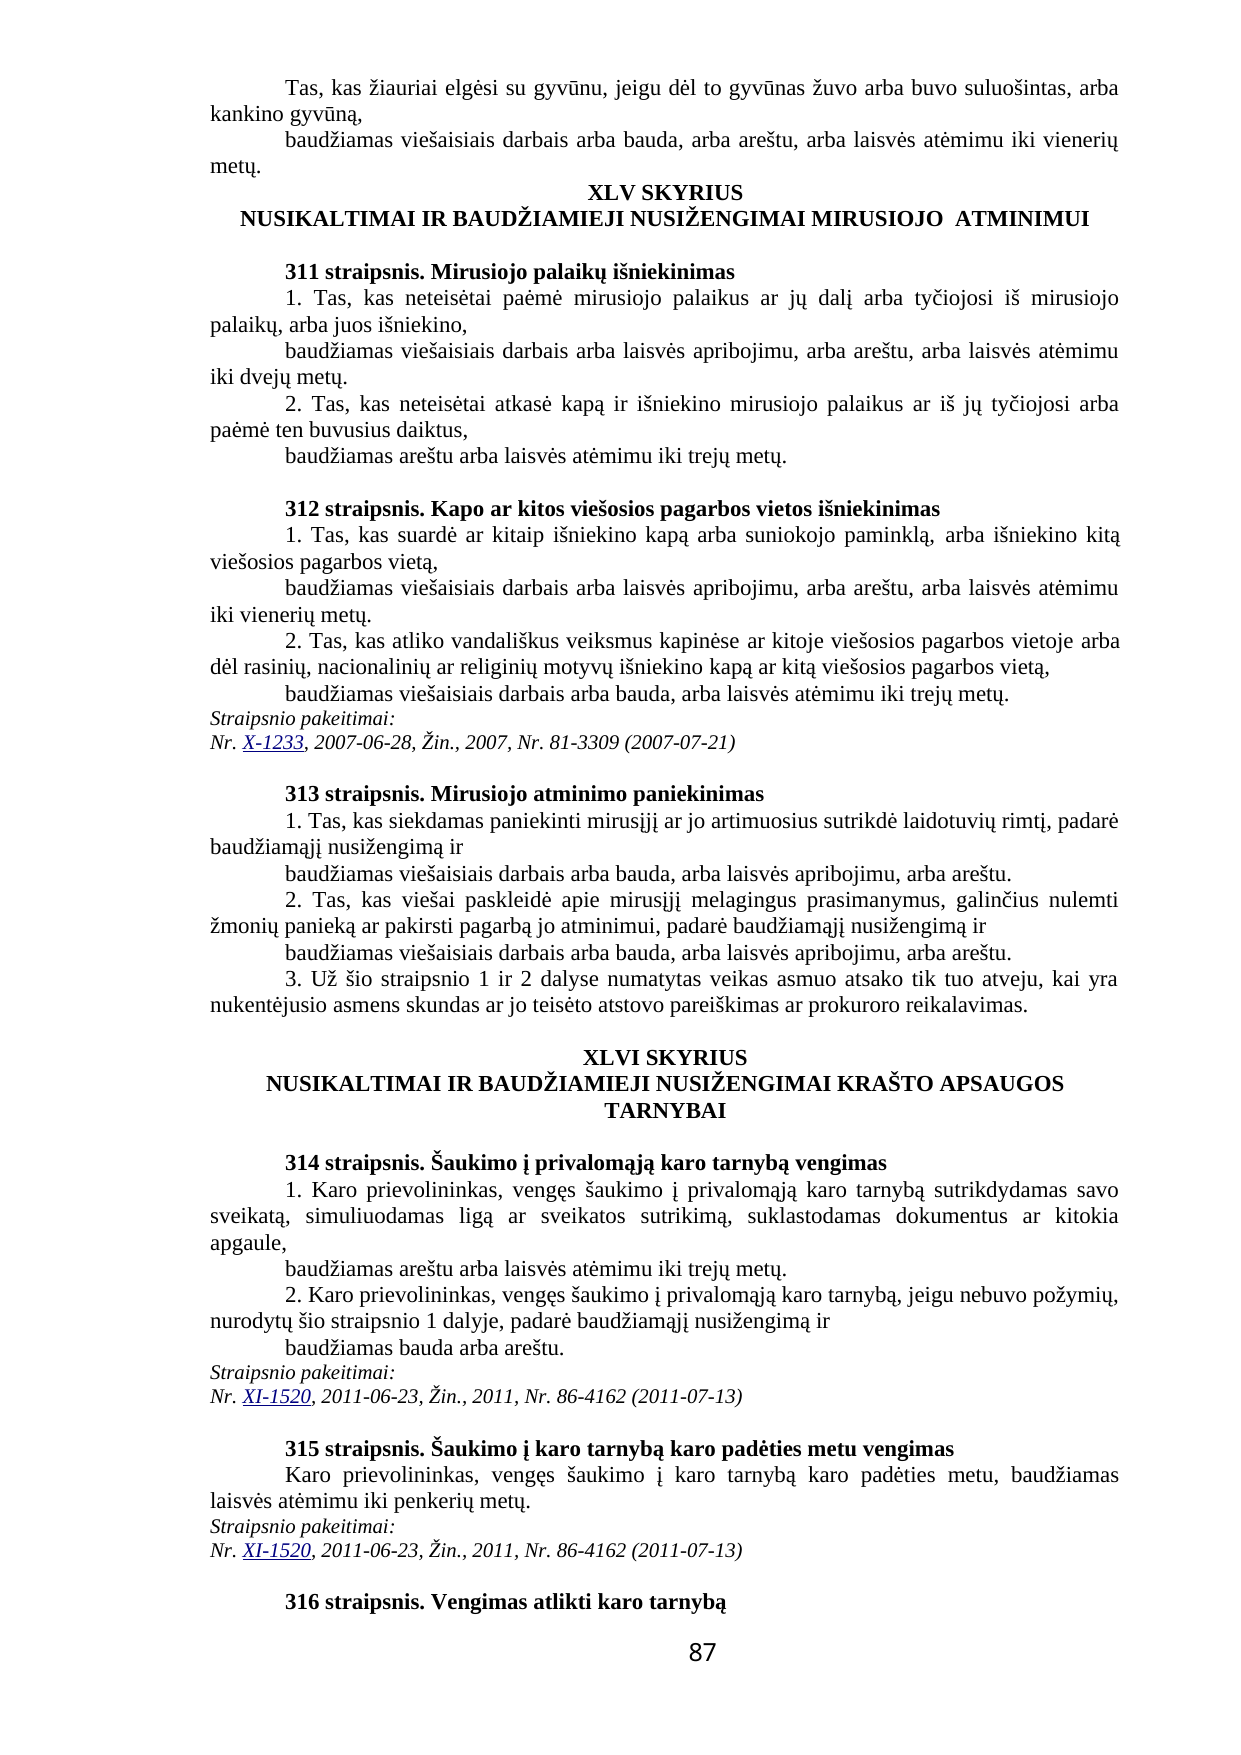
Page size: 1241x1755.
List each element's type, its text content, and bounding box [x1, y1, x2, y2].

text baudžiamas viešaisiais darbais arba laisvės apribojimu, arba areštu, arba laisvės atėmimu iki vienerių metų. [210, 574, 1120, 627]
text 313 straipsnis. Mirusiojo atminimo paniekinimas [210, 781, 1120, 807]
text baudžiamas bauda arba areštu. [210, 1334, 1120, 1360]
text 316 straipsnis. Vengimas atlikti karo tarnybą [210, 1588, 1120, 1615]
text 1. Tas, kas neteisėtai paėmė mirusiojo palaikus ar jų dalį arba tyčiojosi iš mirusiojo palaikų, arba juos išniekino, [210, 284, 1120, 337]
text Straipsnio pakeitimai: [210, 1514, 1120, 1538]
text Nr. XI-1520, 2011-06-23, Žin., 2011, Nr. 86-4162 (2011-07-13) [210, 1538, 1120, 1562]
text 1. Tas, kas suardė ar kitaip išniekino kapą arba suniokojo paminklą, arba išniekino kitą viešosios pagarbos vietą, [210, 522, 1120, 574]
text 3. Už šio straipsnio 1 ir 2 dalyse numatytas veikas asmuo atsako tik tuo atveju, kai yra nukentėjusio asmens skundas ar jo teisėto atstovo pareiškimas ar prokuroro reikalavimas. [210, 965, 1120, 1018]
text baudžiamas areštu arba laisvės atėmimu iki trejų metų. [210, 442, 1120, 469]
text baudžiamas viešaisiais darbais arba laisvės apribojimu, arba areštu, arba laisvės atėmimu iki dvejų metų. [210, 337, 1120, 390]
text 311 straipsnis. Mirusiojo palaikų išniekinimas [210, 258, 1120, 284]
text 1. Tas, kas siekdamas paniekinti mirusįjį ar jo artimuosius sutrikdė laidotuvių rimtį, padarė baudžiamąjį nusižengimą ir [210, 807, 1120, 859]
text 312 straipsnis. Kapo ar kitos viešosios pagarbos vietos išniekinimas [210, 495, 1120, 522]
text 314 straipsnis. Šaukimo į privalomąją karo tarnybą vengimas [210, 1149, 1120, 1176]
text baudžiamas viešaisiais darbais arba bauda, arba laisvės atėmimu iki trejų metų. [210, 680, 1120, 706]
text baudžiamas viešaisiais darbais arba bauda, arba laisvės apribojimu, arba areštu. [210, 939, 1120, 965]
text Nr. X-1233, 2007-06-28, Žin., 2007, Nr. 81-3309 (2007-07-21) [210, 730, 1120, 754]
text Karo prievolininkas, vengęs šaukimo į karo tarnybą karo padėties metu, baudžiamas laisvės atėmimu iki penkerių metų. [210, 1461, 1120, 1514]
text baudžiamas viešaisiais darbais arba bauda, arba laisvės apribojimu, arba areštu. [210, 859, 1120, 886]
text 2. Tas, kas viešai paskleidė apie mirusįjį melagingus prasimanymus, galinčius nulemti žmonių panieką ar pakirsti pagarbą jo atminimui, padarė baudžiamąjį nusižengimą ir [210, 886, 1120, 939]
text baudžiamas viešaisiais darbais arba bauda, arba areštu, arba laisvės atėmimu iki vienerių metų. [210, 126, 1120, 179]
text Tas, kas žiauriai elgėsi su gyvūnu, jeigu dėl to gyvūnas žuvo arba buvo suluošintas, arba kankino gyvūną, [210, 73, 1120, 126]
subtitle XLVI skyrius [210, 1044, 1120, 1070]
text 1. Karo prievolininkas, vengęs šaukimo į privalomąją karo tarnybą sutrikdydamas savo sveikatą, simuliuodamas ligą ar sveikatos sutrikimą, suklastodamas dokumentus ar kitokia apgaule, [210, 1176, 1120, 1255]
text XLV SKYRIUS [210, 179, 1120, 205]
text 2. Tas, kas atliko vandališkus veiksmus kapinėse ar kitoje viešosios pagarbos vietoje arba dėl rasinių, nacionalinių ar religinių motyvų išniekino kapą ar kitą viešosios pagarbos vietą, [210, 627, 1120, 680]
text Straipsnio pakeitimai: [210, 706, 1120, 730]
text NUSIKALTIMAI IR BAUDŽIAMIEJI NUSIŽENGIMAI MIRUSIOJO ATMINIMUI [210, 205, 1120, 232]
text 315 straipsnis. Šaukimo į karo tarnybą karo padėties metu vengimas [210, 1435, 1120, 1461]
text Straipsnio pakeitimai: [210, 1360, 1120, 1384]
text Nr. XI-1520, 2011-06-23, Žin., 2011, Nr. 86-4162 (2011-07-13) [210, 1384, 1120, 1408]
text 2. Karo prievolininkas, vengęs šaukimo į privalomąją karo tarnybą, jeigu nebuvo požymių, nurodytų šio straipsnio 1 dalyje, padarė baudžiamąjį nusižengimą ir [210, 1281, 1120, 1334]
text Nusikaltimai IR BAUDŽIAMIEJI NUSIŽENGIMAI krašto apsaugos tarnybAI [210, 1070, 1120, 1123]
text baudžiamas areštu arba laisvės atėmimu iki trejų metų. [210, 1255, 1120, 1281]
text 2. Tas, kas neteisėtai atkasė kapą ir išniekino mirusiojo palaikus ar iš jų tyčiojosi arba paėmė ten buvusius daiktus, [210, 390, 1120, 442]
